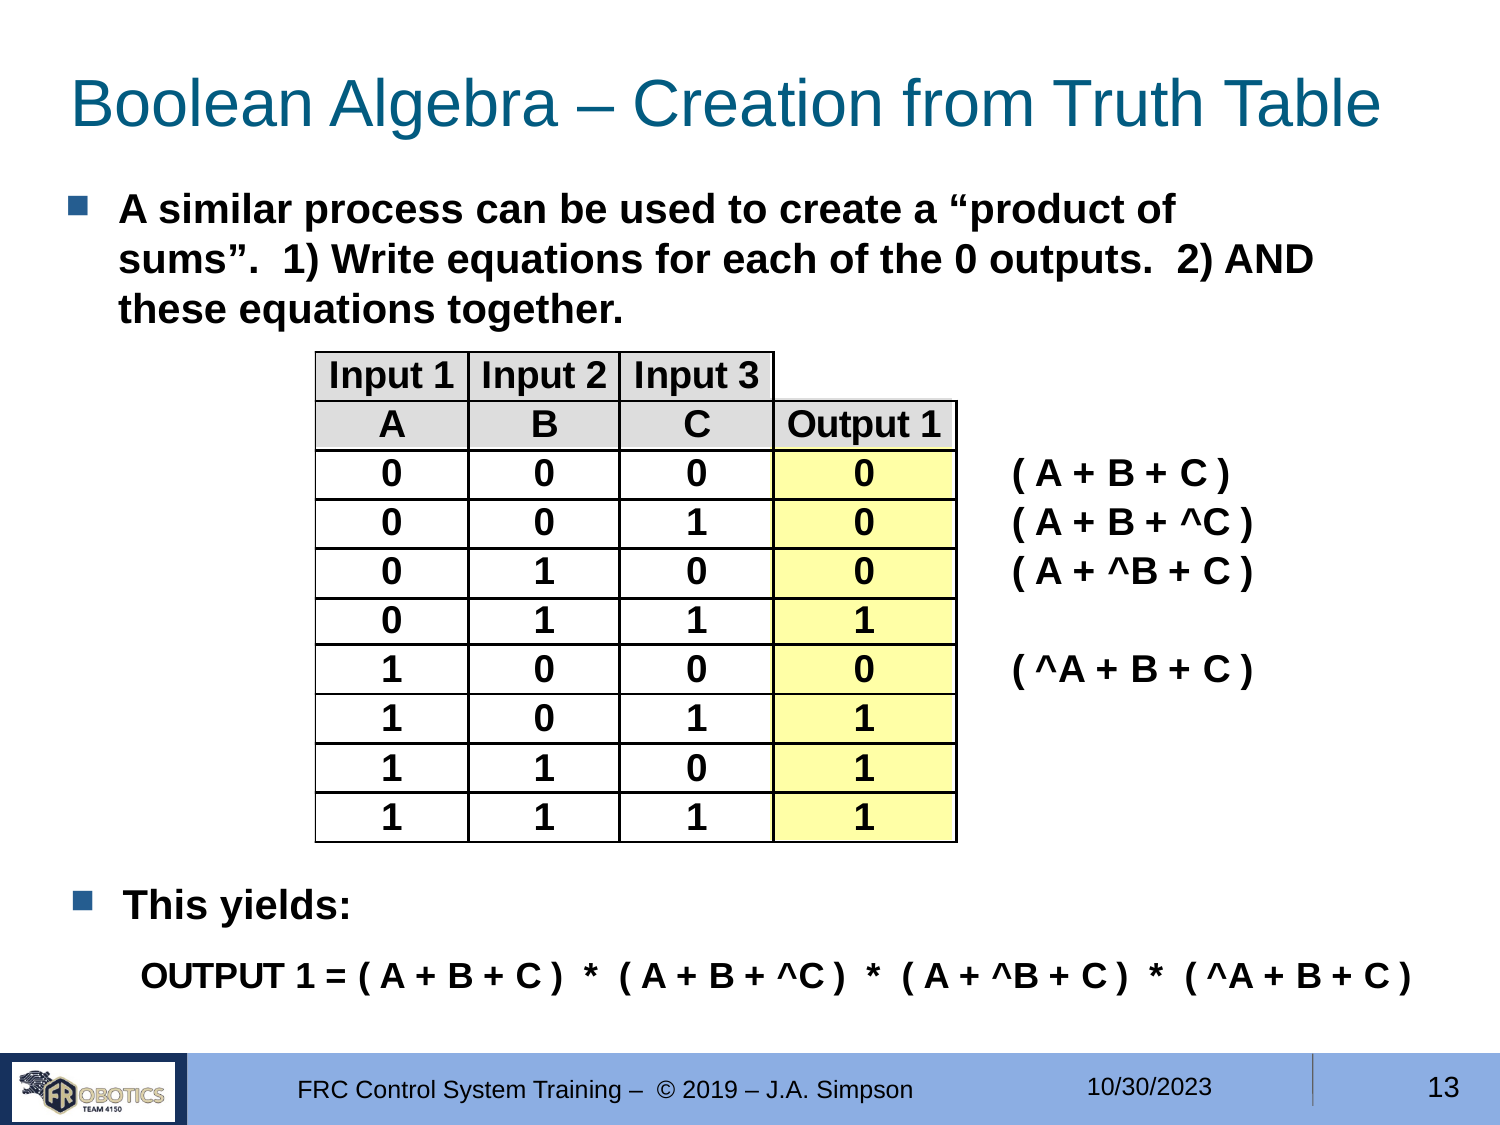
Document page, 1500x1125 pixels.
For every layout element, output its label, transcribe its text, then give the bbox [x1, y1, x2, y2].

title Boolean Algebra – Creation from Truth Table [55, 52, 1443, 148]
picture [12, 1062, 175, 1122]
list This yields: [60, 870, 1345, 966]
slide_number [1337, 1072, 1475, 1100]
footer FRC Control System Training – © 2019 – J.A. Simpson [225, 1074, 988, 1103]
picture [136, 956, 1487, 1004]
slide_number 10/30/2023 [1012, 1071, 1288, 1100]
list A similar process can be used to create a “product of sums”. 1) Write equations for each of the 0 outputs. 2) AND these equations together. [55, 174, 1340, 271]
picture [315, 351, 1259, 847]
